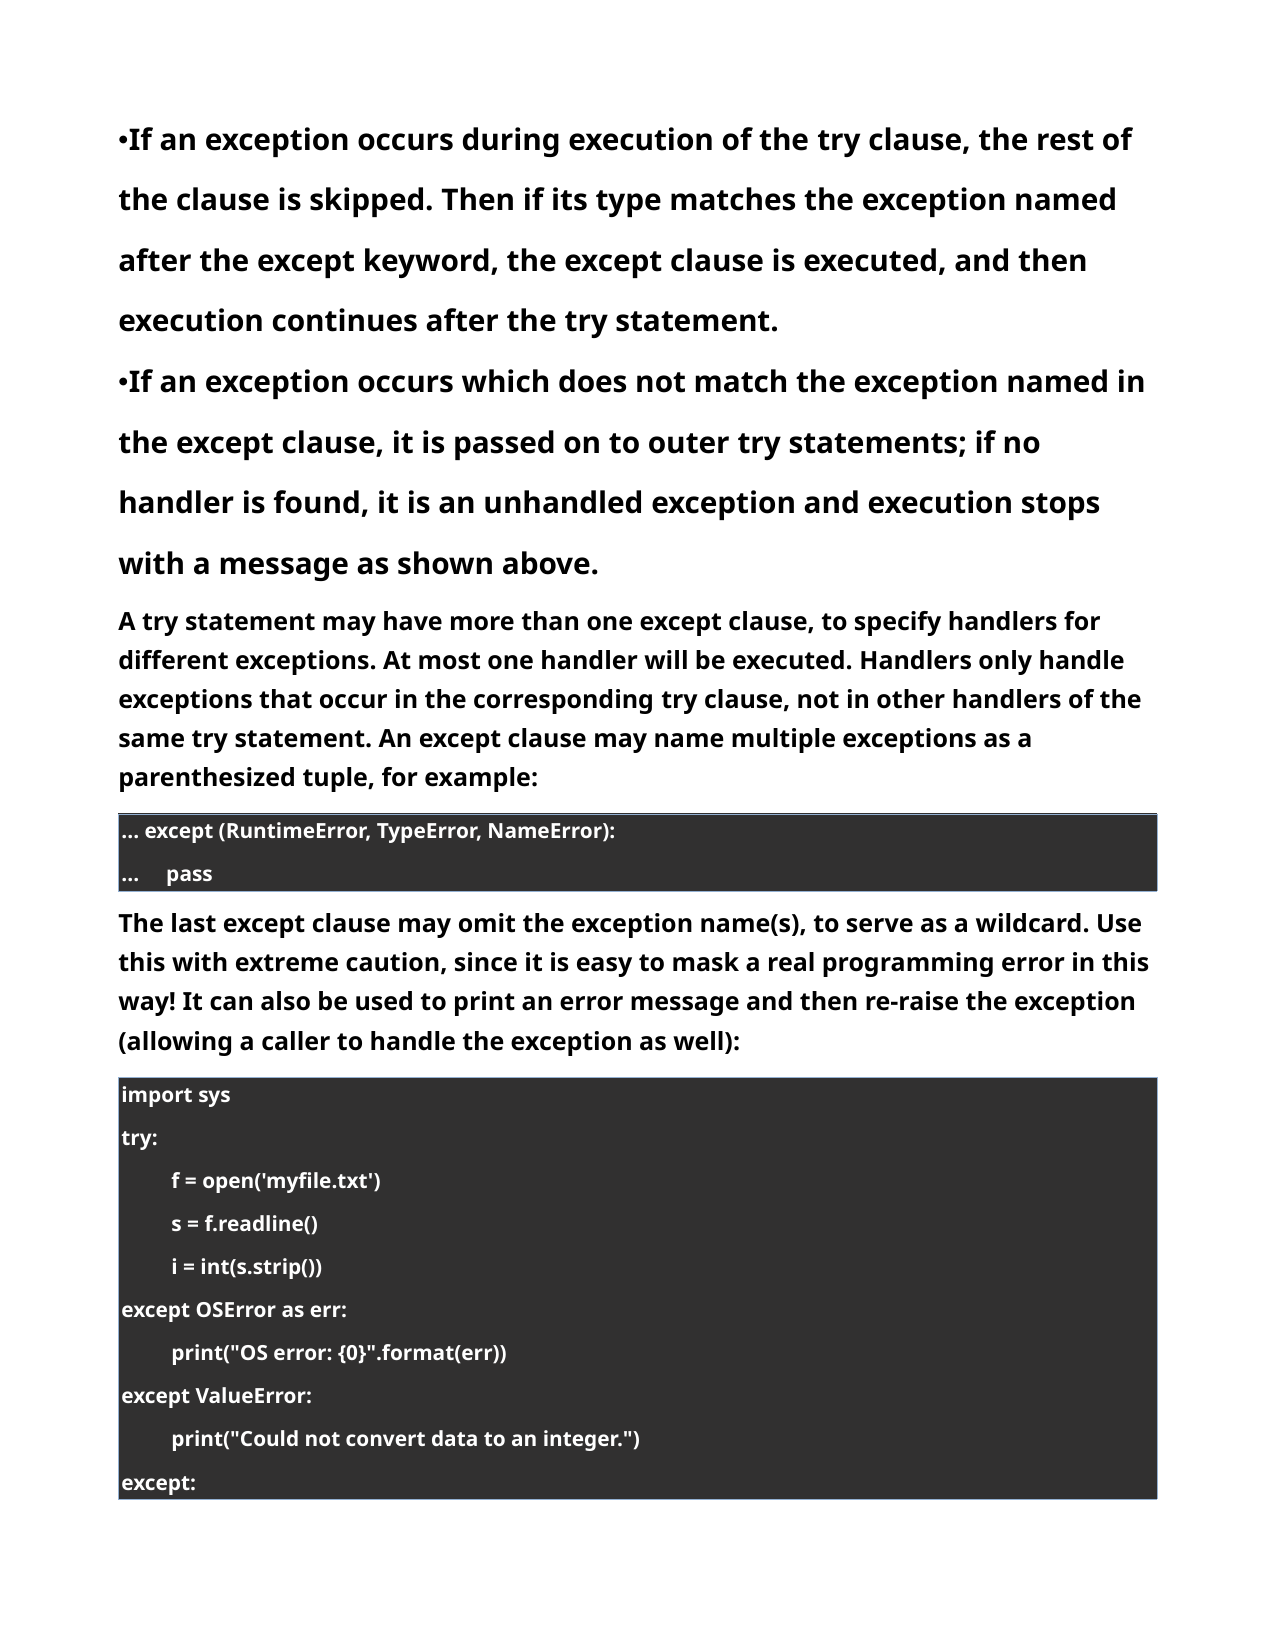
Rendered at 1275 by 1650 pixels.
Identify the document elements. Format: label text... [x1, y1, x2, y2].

text except OSError as err: [119, 1292, 1157, 1324]
text print("OS error: {0}".format(err)) [119, 1335, 1157, 1367]
text s = f.readline() [119, 1206, 1157, 1238]
list If an exception occurs which does not match the exception named in the except clause, it is passed on to outer try statements; if no handler is found, it is an unhandled exception and execution stops with a message as shown above. [118, 361, 1157, 583]
text f = open('myfile.txt') [119, 1163, 1157, 1194]
text ... except (RuntimeError, TypeError, NameError): [119, 815, 1157, 845]
text except ValueError: [119, 1378, 1157, 1410]
text A try statement may have more than one except clause, to specify handlers for different exceptions. At most one handler will be executed. Handlers only handle exceptions that occur in the corresponding try clause, not in other handlers of the same try statement. An except clause may name multiple exceptions as a parenthesized tuple, for example: [118, 603, 1157, 794]
text print("Could not convert data to an integer.") [119, 1421, 1157, 1453]
text except: [119, 1464, 1157, 1499]
text The last except clause may omit the exception name(s), to serve as a wildcard. Use this with extreme caution, since it is easy to mask a real programming error in this way! It can also be used to print an error message and then re-raise the exception (allowing a caller to handle the exception as well): [118, 906, 1157, 1057]
text import sys [119, 1078, 1157, 1108]
text try: [119, 1120, 1157, 1151]
list If an exception occurs during execution of the try clause, the rest of the clause is skipped. Then if its type matches the exception named after the except keyword, the except clause is executed, and then execution continues after the try statement. [118, 118, 1157, 340]
text i = int(s.strip()) [119, 1249, 1157, 1281]
text ... pass [119, 857, 1157, 891]
